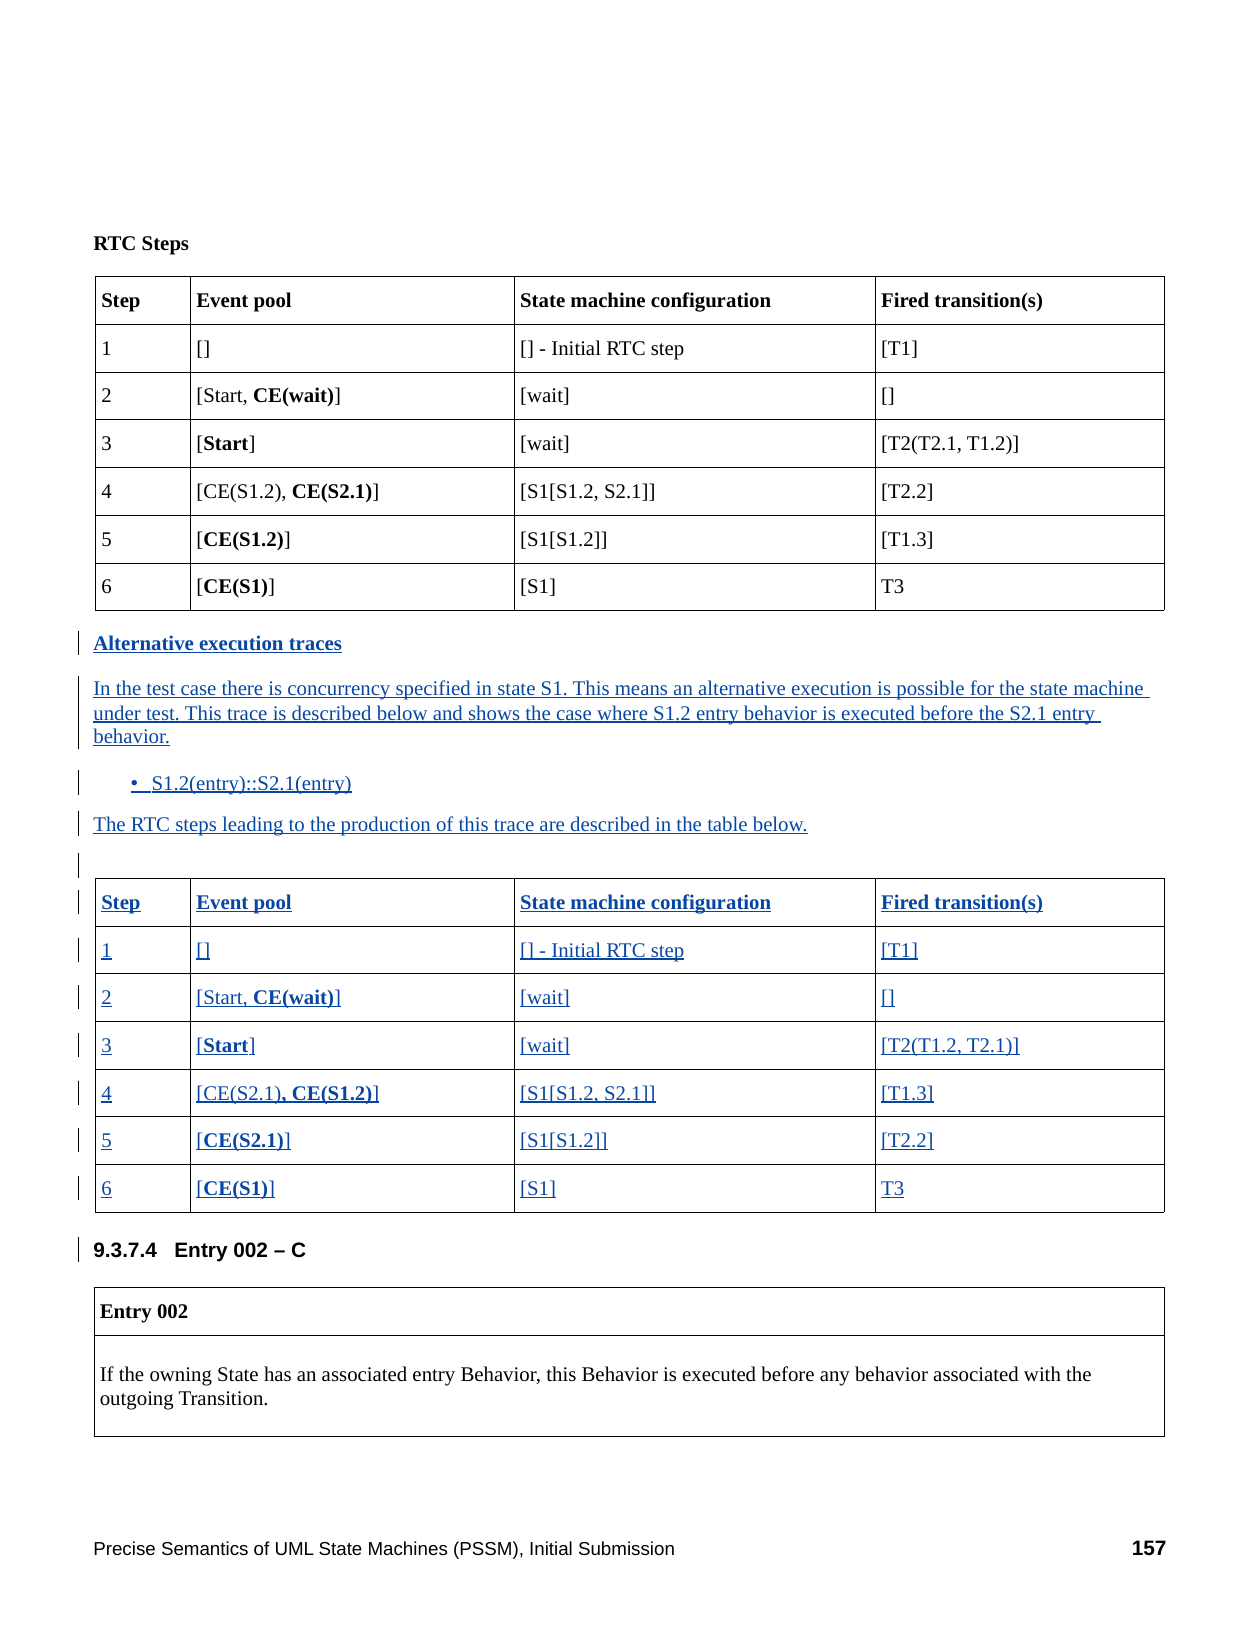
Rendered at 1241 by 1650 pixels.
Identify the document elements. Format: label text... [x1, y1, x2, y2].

table_cell [S1] [515, 1165, 875, 1212]
table_cell [Start] [191, 1022, 514, 1069]
table_cell 5 [96, 516, 190, 562]
table_cell [CE(S1)] [191, 1165, 514, 1212]
table_cell [S1[S1.2]] [515, 1117, 875, 1164]
list S1.2(entry)::S2.1(entry) [131, 769, 1164, 794]
text RTC Steps [93, 231, 1164, 255]
table_header Step [96, 879, 190, 926]
table_header Entry 002 [95, 1288, 1164, 1335]
table_cell [wait] [515, 1022, 875, 1069]
table_cell T3 [876, 564, 1164, 610]
table_cell [] [191, 927, 514, 973]
table_cell [S1[S1.2, S2.1]] [515, 468, 875, 515]
table_cell [Start] [191, 420, 514, 467]
table_cell 6 [96, 564, 190, 610]
table_header State machine configuration [515, 277, 875, 324]
table_cell 4 [96, 468, 190, 515]
table_cell [CE(S2.1)] [191, 1117, 514, 1164]
table_cell 5 [96, 1117, 190, 1164]
table_header State machine configuration [515, 879, 875, 926]
table_cell [wait] [515, 974, 875, 1021]
table_cell [wait] [515, 420, 875, 467]
table_cell 4 [96, 1070, 190, 1116]
table_header Fired transition(s) [876, 277, 1164, 324]
table_cell [T1.3] [876, 1070, 1164, 1116]
table_cell 2 [96, 373, 190, 419]
table_cell [T1.3] [876, 516, 1164, 562]
table_cell 3 [96, 420, 190, 467]
table_cell [CE(S1.2), CE(S2.1)] [191, 468, 514, 515]
table_cell [T2.2] [876, 1117, 1164, 1164]
text Alternative execution traces [93, 631, 1164, 655]
table_cell [] [191, 325, 514, 372]
table_header Event pool [191, 879, 514, 926]
table_header Step [96, 277, 190, 324]
table_cell [] - Initial RTC step [515, 927, 875, 973]
table_cell If the owning State has an associated entry Behavior, this Behavior is executed before any behavior associated with the outgoing Transition. [95, 1336, 1164, 1436]
table_cell 1 [96, 325, 190, 372]
text The RTC steps leading to the production of this trace are described in the table below. [93, 811, 1164, 836]
table_cell [] - Initial RTC step [515, 325, 875, 372]
table_cell [Start, CE(wait)] [191, 373, 514, 419]
table_cell [CE(S1.2)] [191, 516, 514, 562]
table_cell [S1[S1.2, S2.1]] [515, 1070, 875, 1116]
table_cell 1 [96, 927, 190, 973]
table_cell 2 [96, 974, 190, 1021]
table_cell [T2(T2.1, T1.2)] [876, 420, 1164, 467]
subtitle Entry 002 – C [93, 1237, 1164, 1262]
table_cell [T2(T1.2, T2.1)] [876, 1022, 1164, 1069]
table_cell [T1] [876, 325, 1164, 372]
table_cell [] [876, 373, 1164, 419]
table_cell [CE(S2.1), CE(S1.2)] [191, 1070, 514, 1116]
table_header Event pool [191, 277, 514, 324]
table_cell [T2.2] [876, 468, 1164, 515]
table_cell [S1] [515, 564, 875, 610]
table_cell [] [876, 974, 1164, 1021]
table_cell 3 [96, 1022, 190, 1069]
table_header Fired transition(s) [876, 879, 1164, 926]
text In the test case there is concurrency specified in state S1. This means an alternative execution is possible for the state machine under test. This trace is described below and shows the case where S1.2 entry behavior is executed before the S2.1 entry behavior. [93, 676, 1164, 748]
table_cell 6 [96, 1165, 190, 1212]
table_cell [S1[S1.2]] [515, 516, 875, 562]
table_cell [T1] [876, 927, 1164, 973]
table_cell [wait] [515, 373, 875, 419]
table_cell [CE(S1)] [191, 564, 514, 610]
table_cell T3 [876, 1165, 1164, 1212]
table_cell [Start, CE(wait)] [191, 974, 514, 1021]
